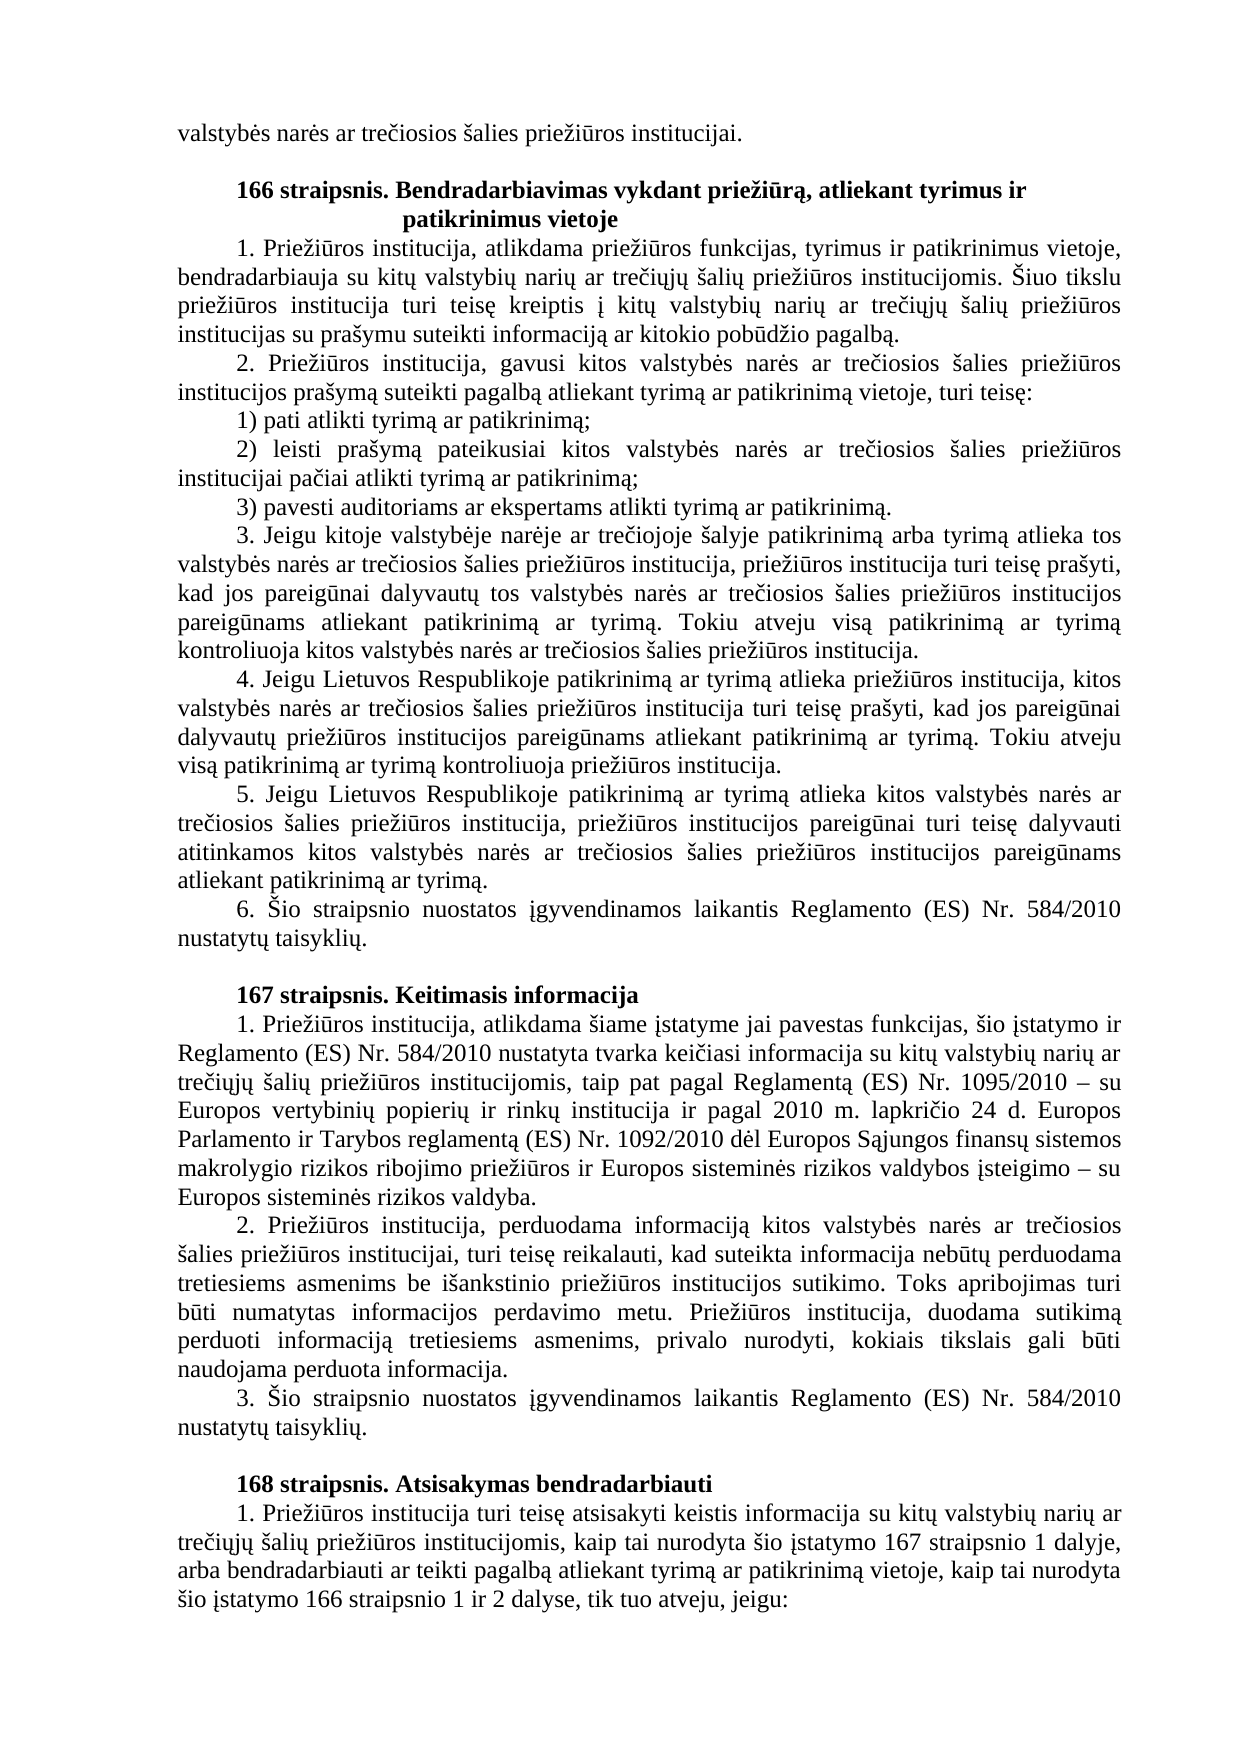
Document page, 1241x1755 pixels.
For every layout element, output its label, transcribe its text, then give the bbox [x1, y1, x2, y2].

text 1. Priežiūros institucija, atlikdama šiame įstatyme jai pavestas funkcijas, šio įstatymo ir Reglamento (ES) Nr. 584/2010 nustatyta tvarka keičiasi informacija su kitų valstybių narių ar trečiųjų šalių priežiūros institucijomis, taip pat pagal Reglamentą (ES) Nr. 1095/2010 – su Europos vertybinių popierių ir rinkų institucija ir pagal 2010 m. lapkričio 24 d. Europos Parlamento ir Tarybos reglamentą (ES) Nr. 1092/2010 dėl Europos Sąjungos finansų sistemos makrolygio rizikos ribojimo priežiūros ir Europos sisteminės rizikos valdybos įsteigimo – su Europos sisteminės rizikos valdyba. [177, 1009, 1122, 1211]
text 168 straipsnis. Atsisakymas bendradarbiauti [177, 1469, 1122, 1498]
text 167 straipsnis. Keitimasis informacija [236, 981, 1122, 1009]
text 2. Priežiūros institucija, gavusi kitos valstybės narės ar trečiosios šalies priežiūros institucijos prašymą suteikti pagalbą atliekant tyrimą ar patikrinimą vietoje, turi teisę: [177, 348, 1122, 406]
text 3. Šio straipsnio nuostatos įgyvendinamos laikantis Reglamento (ES) Nr. 584/2010 nustatytų taisyklių. [177, 1383, 1122, 1441]
text 5. Jeigu Lietuvos Respublikoje patikrinimą ar tyrimą atlieka kitos valstybės narės ar trečiosios šalies priežiūros institucija, priežiūros institucijos pareigūnai turi teisę dalyvauti atitinkamos kitos valstybės narės ar trečiosios šalies priežiūros institucijos pareigūnams atliekant patikrinimą ar tyrimą. [177, 779, 1122, 894]
text 6. Šio straipsnio nuostatos įgyvendinamos laikantis Reglamento (ES) Nr. 584/2010 nustatytų taisyklių. [177, 894, 1122, 952]
text 166 straipsnis. Bendradarbiavimas vykdant priežiūrą, atliekant tyrimus ir patikrinimus vietoje [236, 176, 1122, 233]
text 1. Priežiūros institucija, atlikdama priežiūros funkcijas, tyrimus ir patikrinimus vietoje, bendradarbiauja su kitų valstybių narių ar trečiųjų šalių priežiūros institucijomis. Šiuo tikslu priežiūros institucija turi teisę kreiptis į kitų valstybių narių ar trečiųjų šalių priežiūros institucijas su prašymu suteikti informaciją ar kitokio pobūdžio pagalbą. [177, 233, 1122, 348]
text 2. Priežiūros institucija, perduodama informaciją kitos valstybės narės ar trečiosios šalies priežiūros institucijai, turi teisę reikalauti, kad suteikta informacija nebūtų perduodama tretiesiems asmenims be išankstinio priežiūros institucijos sutikimo. Toks apribojimas turi būti numatytas informacijos perdavimo metu. Priežiūros institucija, duodama sutikimą perduoti informaciją tretiesiems asmenims, privalo nurodyti, kokiais tikslais gali būti naudojama perduota informacija. [177, 1211, 1122, 1383]
text 3. Jeigu kitoje valstybėje narėje ar trečiojoje šalyje patikrinimą arba tyrimą atlieka tos valstybės narės ar trečiosios šalies priežiūros institucija, priežiūros institucija turi teisę prašyti, kad jos pareigūnai dalyvautų tos valstybės narės ar trečiosios šalies priežiūros institucijos pareigūnams atliekant patikrinimą ar tyrimą. Tokiu atveju visą patikrinimą ar tyrimą kontroliuoja kitos valstybės narės ar trečiosios šalies priežiūros institucija. [177, 521, 1122, 664]
text valstybės narės ar trečiosios šalies priežiūros institucijai. [177, 118, 1122, 147]
text 2) leisti prašymą pateikusiai kitos valstybės narės ar trečiosios šalies priežiūros institucijai pačiai atlikti tyrimą ar patikrinimą; [177, 434, 1122, 492]
text 1. Priežiūros institucija turi teisę atsisakyti keistis informacija su kitų valstybių narių ar trečiųjų šalių priežiūros institucijomis, kaip tai nurodyta šio įstatymo 167 straipsnio 1 dalyje, arba bendradarbiauti ar teikti pagalbą atliekant tyrimą ar patikrinimą vietoje, kaip tai nurodyta šio įstatymo 166 straipsnio 1 ir 2 dalyse, tik tuo atveju, jeigu: [177, 1498, 1122, 1613]
text 1) pati atlikti tyrimą ar patikrinimą; [177, 406, 1122, 434]
text 4. Jeigu Lietuvos Respublikoje patikrinimą ar tyrimą atlieka priežiūros institucija, kitos valstybės narės ar trečiosios šalies priežiūros institucija turi teisę prašyti, kad jos pareigūnai dalyvautų priežiūros institucijos pareigūnams atliekant patikrinimą ar tyrimą. Tokiu atveju visą patikrinimą ar tyrimą kontroliuoja priežiūros institucija. [177, 664, 1122, 779]
text 3) pavesti auditoriams ar ekspertams atlikti tyrimą ar patikrinimą. [177, 492, 1122, 521]
